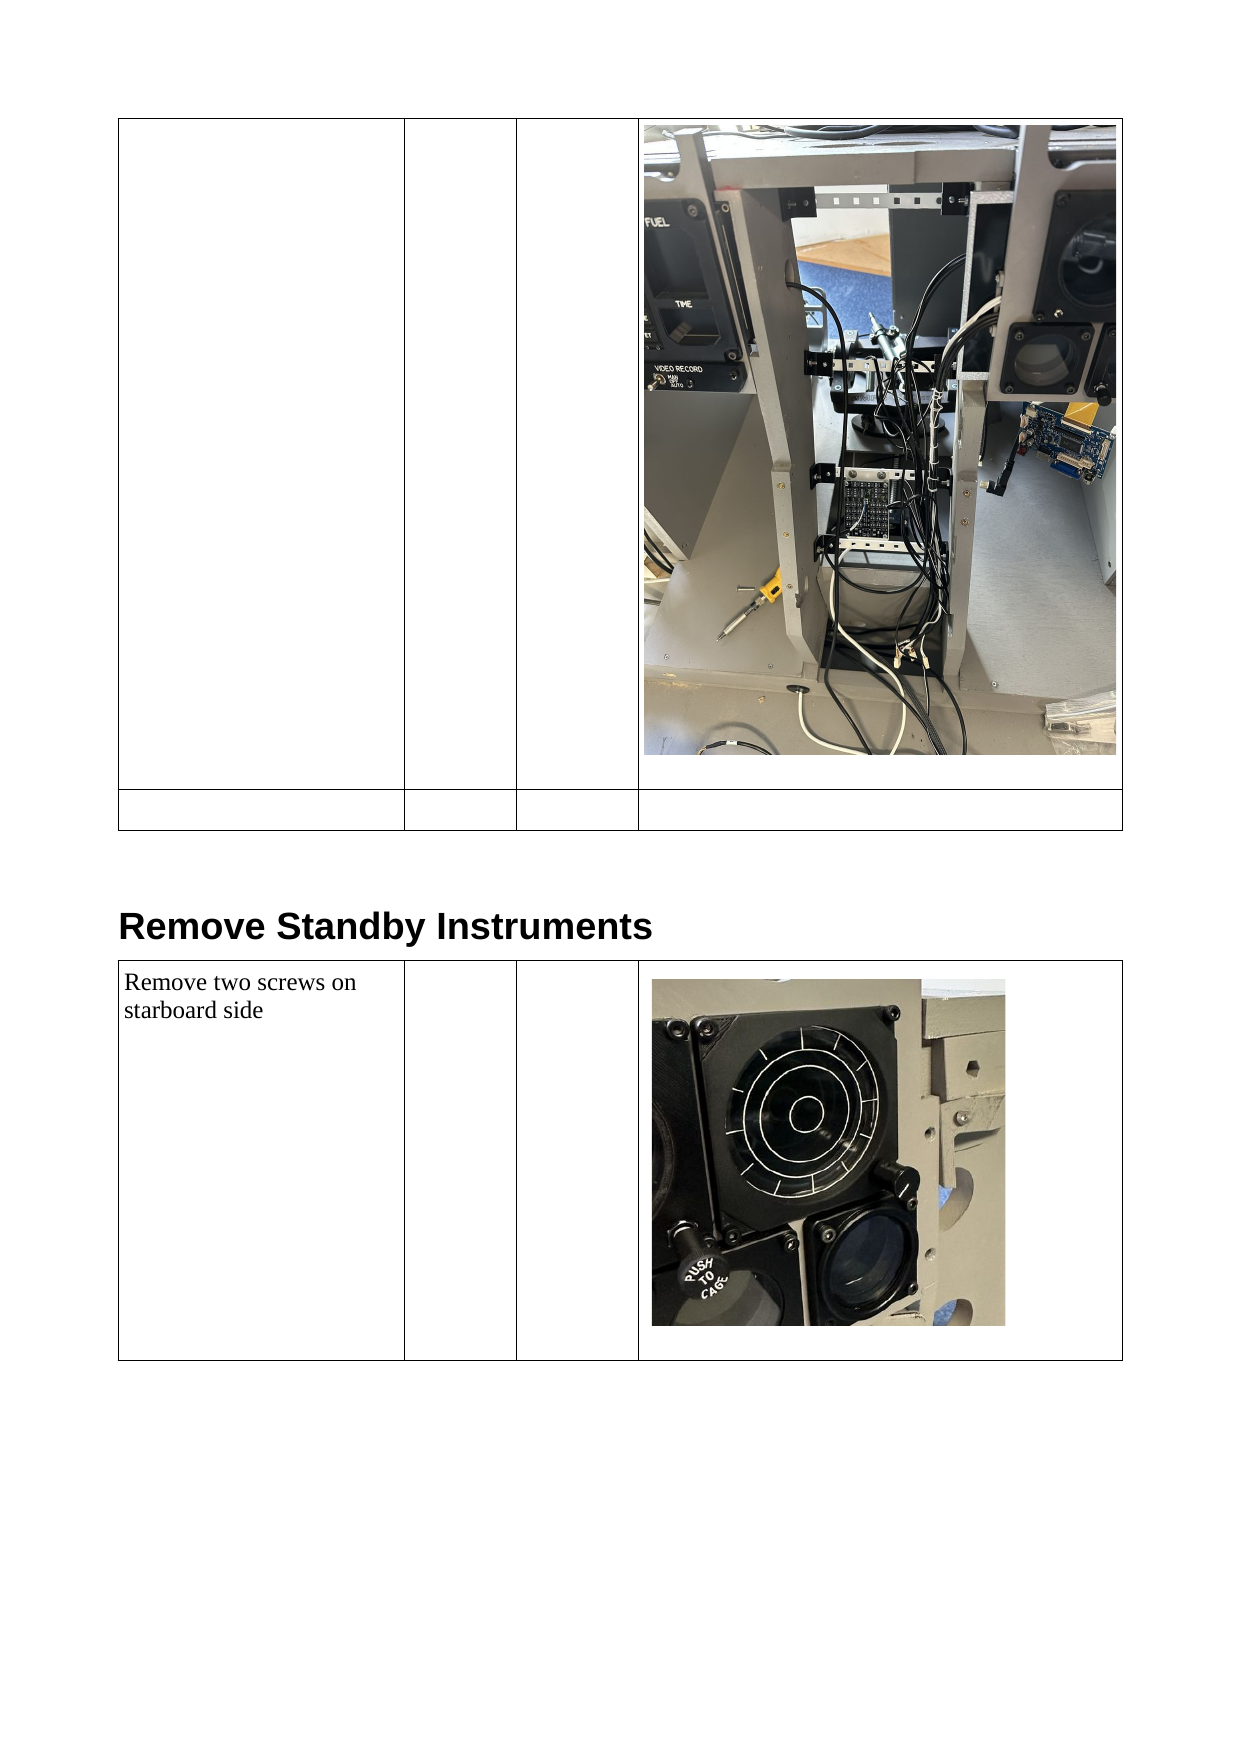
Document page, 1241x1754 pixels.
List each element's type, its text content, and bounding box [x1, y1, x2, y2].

table_cell [639, 119, 1122, 789]
table_cell [405, 119, 516, 789]
table_cell [119, 790, 404, 830]
table_cell [517, 119, 638, 789]
table_cell [119, 119, 404, 789]
picture [644, 125, 1117, 755]
subtitle Remove Standby Instruments [118, 904, 1122, 947]
table_header [639, 961, 1122, 1360]
table_header Remove two screws on starboard side [119, 961, 404, 1360]
table_cell [639, 790, 1122, 830]
table_cell [405, 790, 516, 830]
table_cell [517, 790, 638, 830]
table_header [517, 961, 638, 1360]
picture [651, 979, 1006, 1326]
table_header [405, 961, 516, 1360]
